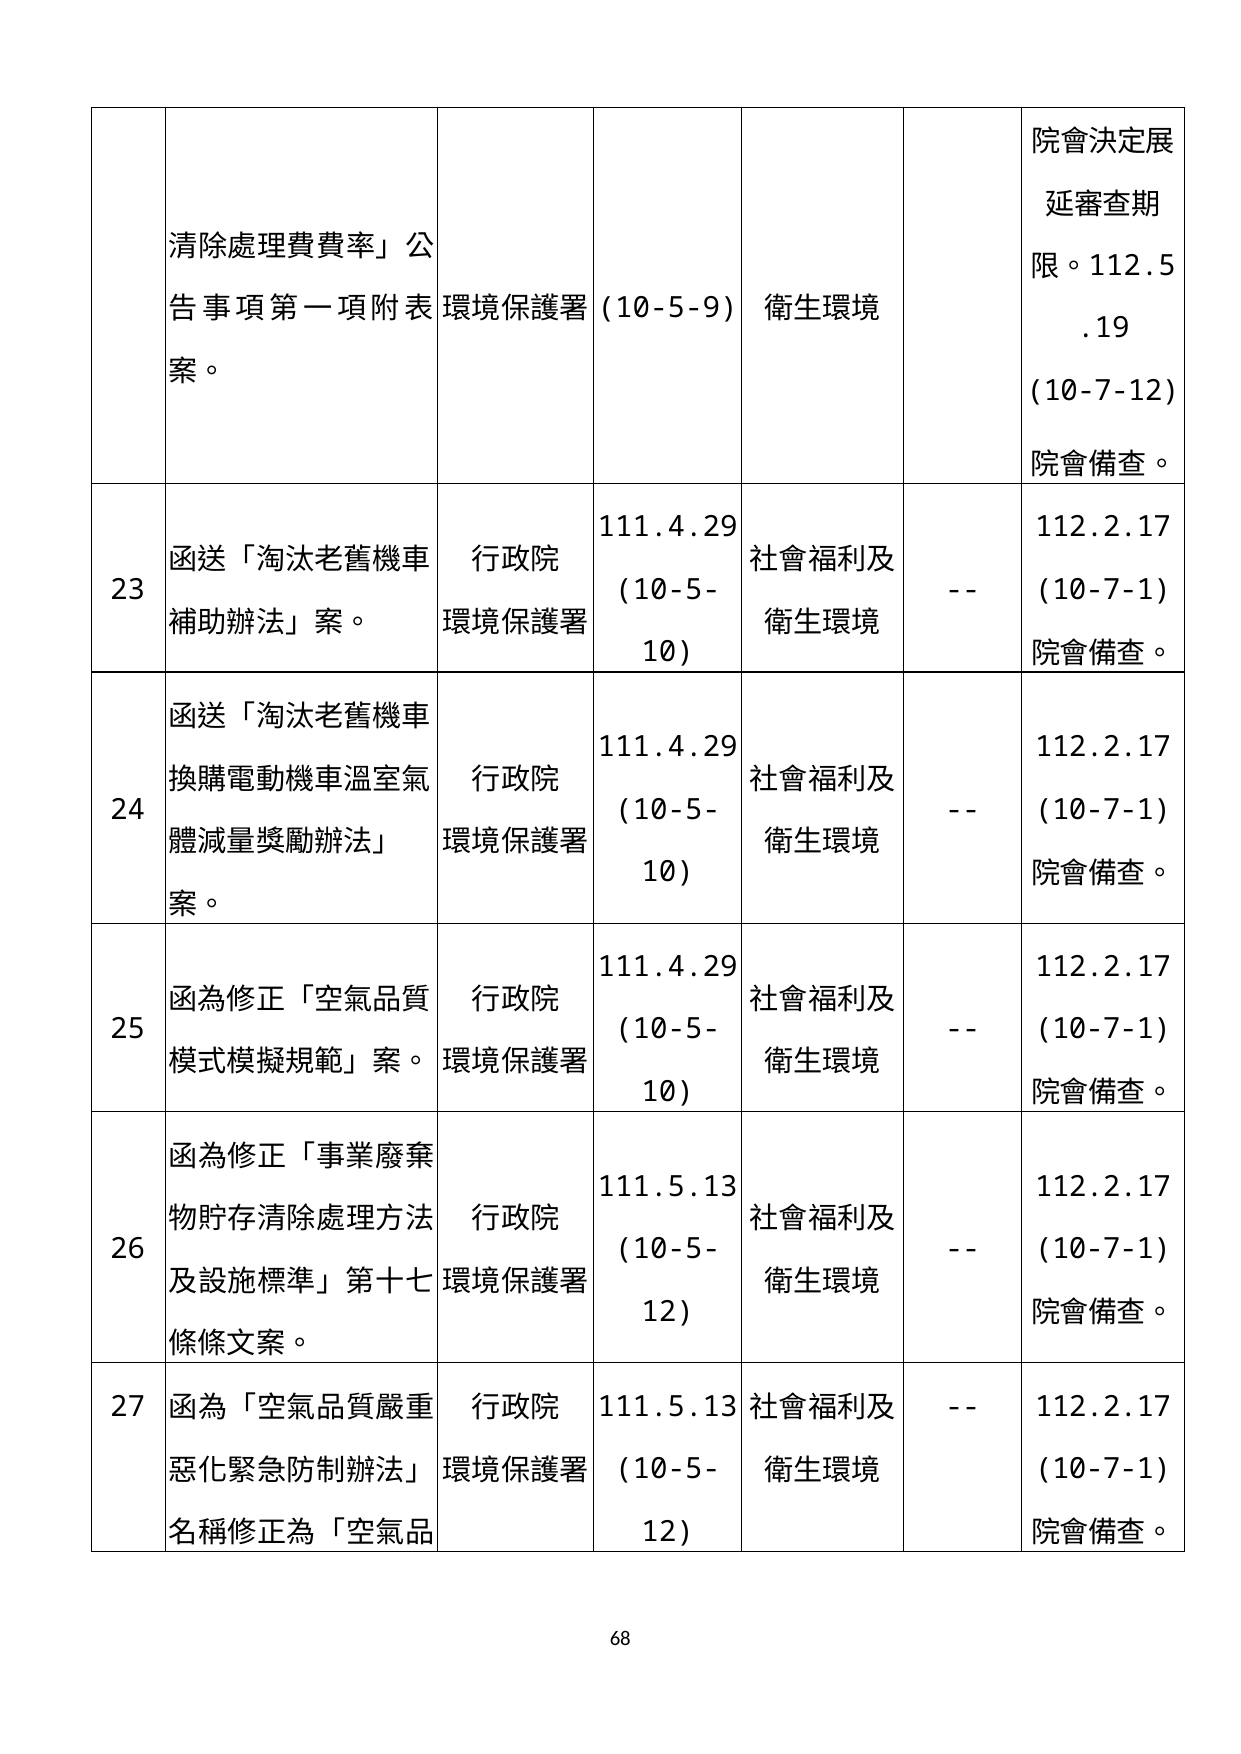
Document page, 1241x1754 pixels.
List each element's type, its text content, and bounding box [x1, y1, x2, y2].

table_cell 112.2.17 (10-7-1) 院會備查。 [1022, 673, 1184, 922]
table_cell 社會福利及衛生環境 [742, 673, 903, 922]
table_cell 函送「淘汰老舊機車換購電動機車溫室氣體減量獎勵辦法」案。 [166, 673, 437, 922]
table_cell [92, 924, 165, 1111]
table_cell 行政院 環境保護署 [438, 1112, 593, 1362]
table_cell 行政院 環境保護署 [438, 484, 593, 671]
table_cell 環境保護署 [438, 108, 593, 483]
table_cell 111.4.29 (10-5-10) [594, 673, 741, 922]
table_cell -- [904, 1112, 1021, 1362]
table_cell 112.2.17 (10-7-1) 院會備查。 [1022, 484, 1184, 671]
table_cell [92, 1363, 165, 1551]
table_cell 清除處理費費率」公告事項第一項附表案。 [166, 108, 437, 483]
table_cell 111.5.13 (10-5-12) [594, 1363, 741, 1551]
table_cell 函送「淘汰老舊機車補助辦法」案。 [166, 484, 437, 671]
table_cell 行政院 環境保護署 [438, 673, 593, 922]
table_cell 函為「空氣品質嚴重惡化緊急防制辦法」名稱修正為「空氣品 [166, 1363, 437, 1551]
table_cell 社會福利及衛生環境 [742, 1363, 903, 1551]
table_cell 111.4.29 (10-5-10) [594, 484, 741, 671]
table_cell -- [904, 924, 1021, 1111]
table_cell 社會福利及衛生環境 [742, 924, 903, 1111]
table_cell 函為修正「空氣品質模式模擬規範」案。 [166, 924, 437, 1111]
table_cell 111.4.29 (10-5-10) [594, 924, 741, 1111]
table_cell 函為修正「事業廢棄物貯存清除處理方法及設施標準」第十七條條文案。 [166, 1112, 437, 1362]
table_cell 行政院 環境保護署 [438, 1363, 593, 1551]
table_cell 112.2.17 (10-7-1) 院會備查。 [1022, 924, 1184, 1111]
table_cell 行政院 環境保護署 [438, 924, 593, 1111]
table_cell [92, 108, 165, 483]
table_cell 院會決定展延審查期限。112.5.19 (10-7-12) 院會備查。 [1022, 108, 1184, 483]
table_cell [92, 673, 165, 922]
table_cell 社會福利及衛生環境 [742, 1112, 903, 1362]
table_cell -- [904, 108, 1021, 483]
table_cell -- [904, 1363, 1021, 1551]
table_cell 112.2.17 (10-7-1) 院會備查。 [1022, 1363, 1184, 1551]
table_cell [92, 484, 165, 671]
table_cell [92, 1112, 165, 1362]
table_cell -- [904, 673, 1021, 922]
table_cell 衛生環境 [742, 108, 903, 483]
table_cell 112.2.17 (10-7-1) 院會備查。 [1022, 1112, 1184, 1362]
table_cell 社會福利及衛生環境 [742, 484, 903, 671]
table_cell 111.5.13 (10-5-12) [594, 1112, 741, 1362]
table_cell (10-5-9) [594, 108, 741, 483]
table_cell -- [904, 484, 1021, 671]
